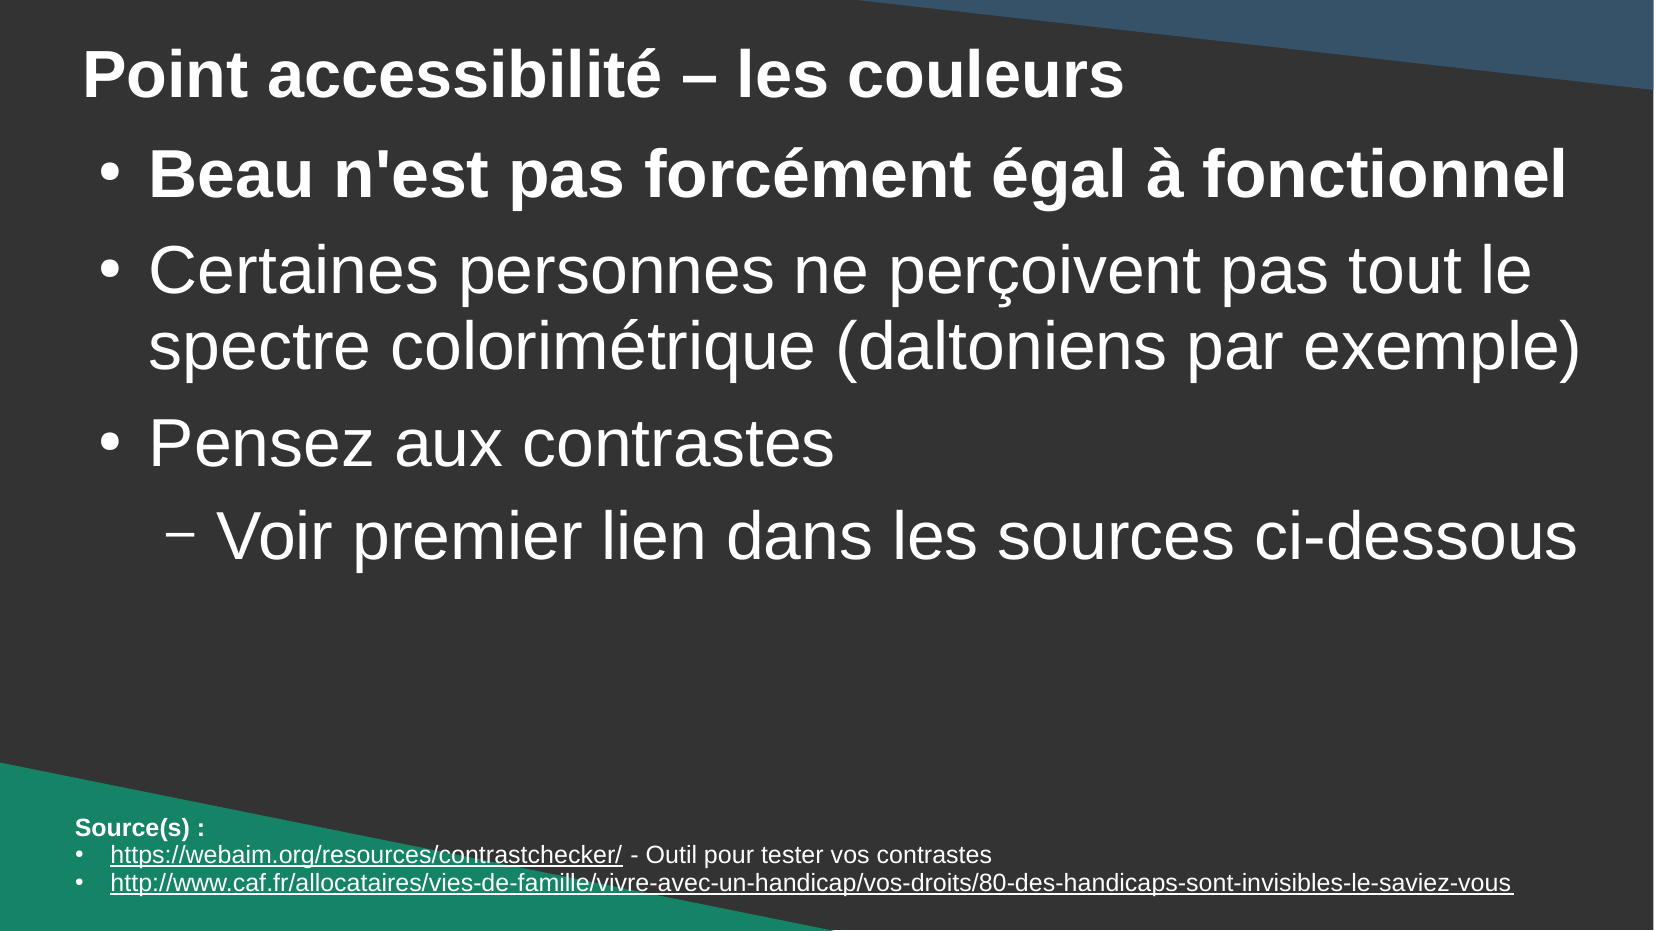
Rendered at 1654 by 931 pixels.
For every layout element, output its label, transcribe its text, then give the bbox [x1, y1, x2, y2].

text_box [0, 762, 211, 931]
list Beau n'est pas forcément égal à fonctionnel Certaines personnes ne perçoivent pas tout le spectre colorimétrique (daltoniens par exemple) Pensez aux contrastes Voir premier lien dans les sources ci-dessous [80, 135, 1605, 780]
text_box [856, 0, 1654, 91]
title Point accessibilité – les couleurs [82, 37, 1571, 122]
text_box Source(s) : https://webaim.org/resources/contrastchecker/ - Outil pour tester vos contrastes http://www.caf.fr/allocataires/vies-de-famille/vivre-avec-un-handicap/vos-droits/80-des-handicaps-sont-invisibles-le-saviez-vous [60, 805, 1546, 931]
